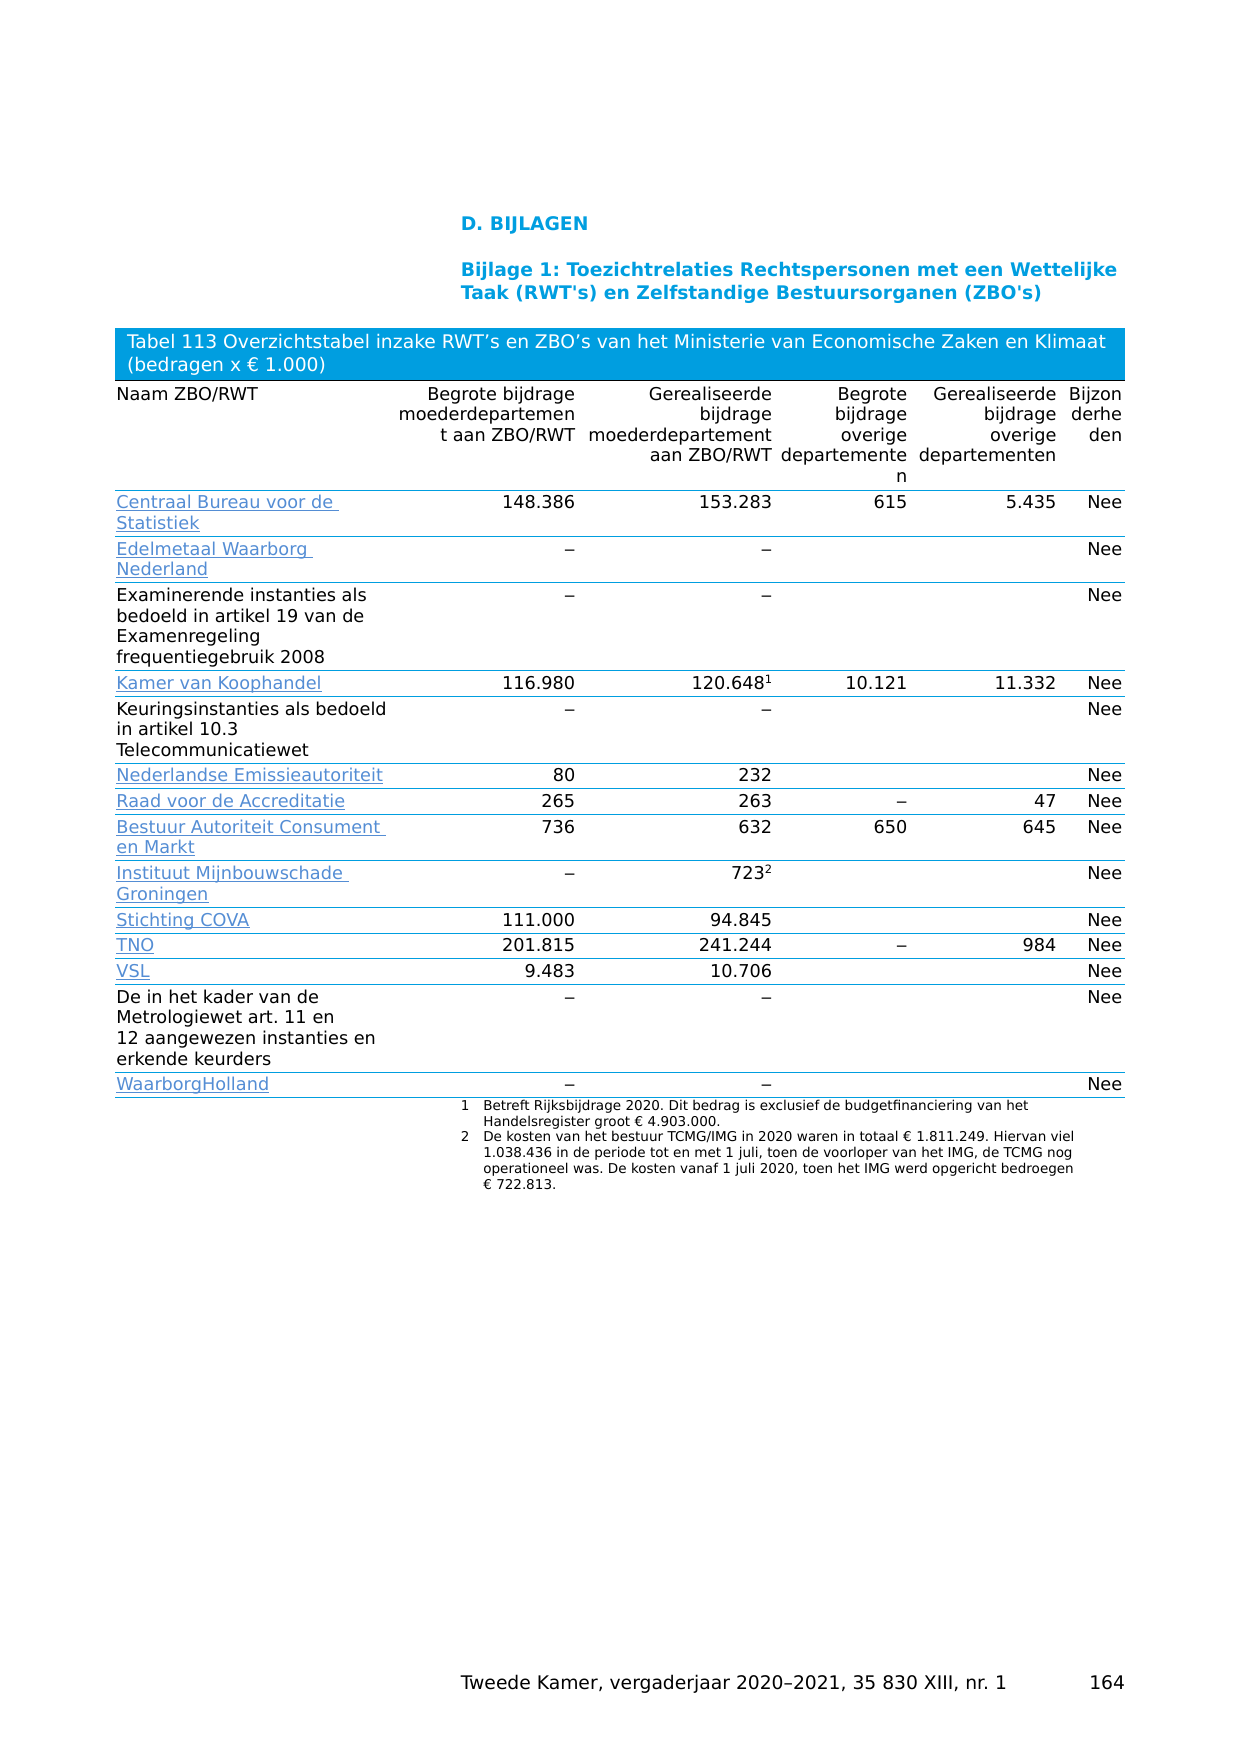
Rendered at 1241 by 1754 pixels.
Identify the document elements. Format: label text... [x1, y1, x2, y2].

table_cell ‒ [775, 789, 910, 814]
table_cell 94.845 [578, 908, 775, 932]
table_cell 645 [910, 815, 1059, 860]
table_cell [910, 537, 1059, 582]
table_cell [775, 764, 910, 788]
table_cell 10.706 [578, 959, 775, 984]
table_cell 650 [775, 815, 910, 860]
table_cell ‒ [395, 537, 578, 582]
table_cell 5.435 [910, 491, 1059, 536]
table_cell 116.980 [395, 671, 578, 696]
table_cell [775, 908, 910, 932]
table_cell Nee [1059, 537, 1125, 582]
table_cell 265 [395, 789, 578, 814]
table_cell 47 [910, 789, 1059, 814]
table_cell [775, 861, 910, 907]
table_cell [775, 697, 910, 763]
table_cell [775, 1073, 910, 1097]
table_cell 10.121 [775, 671, 910, 696]
table_cell 984 [910, 934, 1059, 958]
table_cell Nee [1059, 908, 1125, 932]
table_cell Begrote bijdrage moederdepartement aan ZBO/RWT [395, 381, 578, 489]
table_cell Centraal Bureau voor de Statistiek [115, 491, 395, 536]
title D. Bijlagen [461, 213, 1125, 234]
table_cell Kamer van Koophandel [115, 671, 395, 696]
table_cell 615 [775, 491, 910, 536]
table_cell 7232 [578, 861, 775, 907]
table_cell [910, 1073, 1059, 1097]
table_cell [910, 861, 1059, 907]
table_cell 9.483 [395, 959, 578, 984]
table_cell TNO [115, 934, 395, 958]
table_cell Gerealiseerde bijdrage moederdepartement aan ZBO/RWT [578, 381, 775, 489]
table_cell ‒ [578, 697, 775, 763]
table_cell Instituut Mijnbouwschade Groningen [115, 861, 395, 907]
table_cell Stichting COVA [115, 908, 395, 932]
table_cell 148.386 [395, 491, 578, 536]
table_cell Nee [1059, 934, 1125, 958]
list Betreft Rijksbijdrage 2020. Dit bedrag is exclusief de budgetfinanciering van het Handelsregister groot € 4.903.000. [461, 1098, 1125, 1129]
table_cell ‒ [395, 697, 578, 763]
table_cell Examinerende instanties als bedoeld in artikel 19 van de Examenregeling frequentiegebruik 2008 [115, 583, 395, 670]
table_header Tabel 113 Overzichtstabel inzake RWT’s en ZBO’s van het Ministerie van Economische Zaken en Klimaat (bedragen x € 1.000) [115, 328, 1125, 380]
table_cell 263 [578, 789, 775, 814]
table_cell 153.283 [578, 491, 775, 536]
table_cell ‒ [578, 583, 775, 670]
table_cell Nee [1059, 583, 1125, 670]
table_cell Nee [1059, 764, 1125, 788]
table_cell ‒ [578, 1073, 775, 1097]
table_cell Gerealiseerde bijdrage overige departementen [910, 381, 1059, 489]
table_cell Nee [1059, 815, 1125, 860]
table_cell [910, 908, 1059, 932]
table_cell [775, 583, 910, 670]
table_cell Nee [1059, 959, 1125, 984]
table_cell Nee [1059, 985, 1125, 1072]
table_cell ‒ [578, 985, 775, 1072]
table_cell 632 [578, 815, 775, 860]
list De kosten van het bestuur TCMG/IMG in 2020 waren in totaal € 1.811.249. Hiervan viel 1.038.436 in de periode tot en met 1 juli, toen de voorloper van het IMG, de TCMG nog operationeel was. De kosten vanaf 1 juli 2020, toen het IMG werd opgericht bedroegen € 722.813. [461, 1129, 1125, 1192]
table_cell ‒ [395, 985, 578, 1072]
table_cell [910, 697, 1059, 763]
table_cell 120.6481 [578, 671, 775, 696]
table_cell Naam ZBO/RWT [115, 381, 395, 489]
table_cell Nee [1059, 1073, 1125, 1097]
table_cell Raad voor de Accreditatie [115, 789, 395, 814]
table_cell Nee [1059, 671, 1125, 696]
table_cell ‒ [775, 934, 910, 958]
table_cell 11.332 [910, 671, 1059, 696]
table_cell 111.000 [395, 908, 578, 932]
table_cell [775, 537, 910, 582]
table_cell Begrote bijdrage overige departementen [775, 381, 910, 489]
table_cell [910, 959, 1059, 984]
table_cell [910, 583, 1059, 670]
table_cell Bestuur Autoriteit Consument en Markt [115, 815, 395, 860]
table_cell [775, 985, 910, 1072]
table_cell 201.815 [395, 934, 578, 958]
table_cell 241.244 [578, 934, 775, 958]
table_cell 80 [395, 764, 578, 788]
table_cell Nee [1059, 697, 1125, 763]
table_cell ‒ [395, 861, 578, 907]
table_cell VSL [115, 959, 395, 984]
table_cell ‒ [395, 1073, 578, 1097]
table_cell Nederlandse Emissieautoriteit [115, 764, 395, 788]
table_cell 232 [578, 764, 775, 788]
table_cell ‒ [578, 537, 775, 582]
table_cell Nee [1059, 789, 1125, 814]
table_cell [910, 764, 1059, 788]
table_cell Nee [1059, 491, 1125, 536]
table_cell [775, 959, 910, 984]
table_cell Edelmetaal Waarborg Nederland [115, 537, 395, 582]
table_cell ‒ [395, 583, 578, 670]
table_cell De in het kader van de Metrologiewet art. 11 en 12 aangewezen instanties en erkende keurders [115, 985, 395, 1072]
table_cell [910, 985, 1059, 1072]
table_cell 736 [395, 815, 578, 860]
table_cell Keuringsinstanties als bedoeld in artikel 10.3 Telecommunicatiewet [115, 697, 395, 763]
title Bijlage 1: Toezichtrelaties Rechtspersonen met een Wettelijke Taak (RWT's) en Zelfstandige Bestuursorganen (ZBO's) [461, 258, 1125, 304]
table_cell WaarborgHolland [115, 1073, 395, 1097]
table_cell Nee [1059, 861, 1125, 907]
table_cell Bijzonderheden [1059, 381, 1125, 489]
